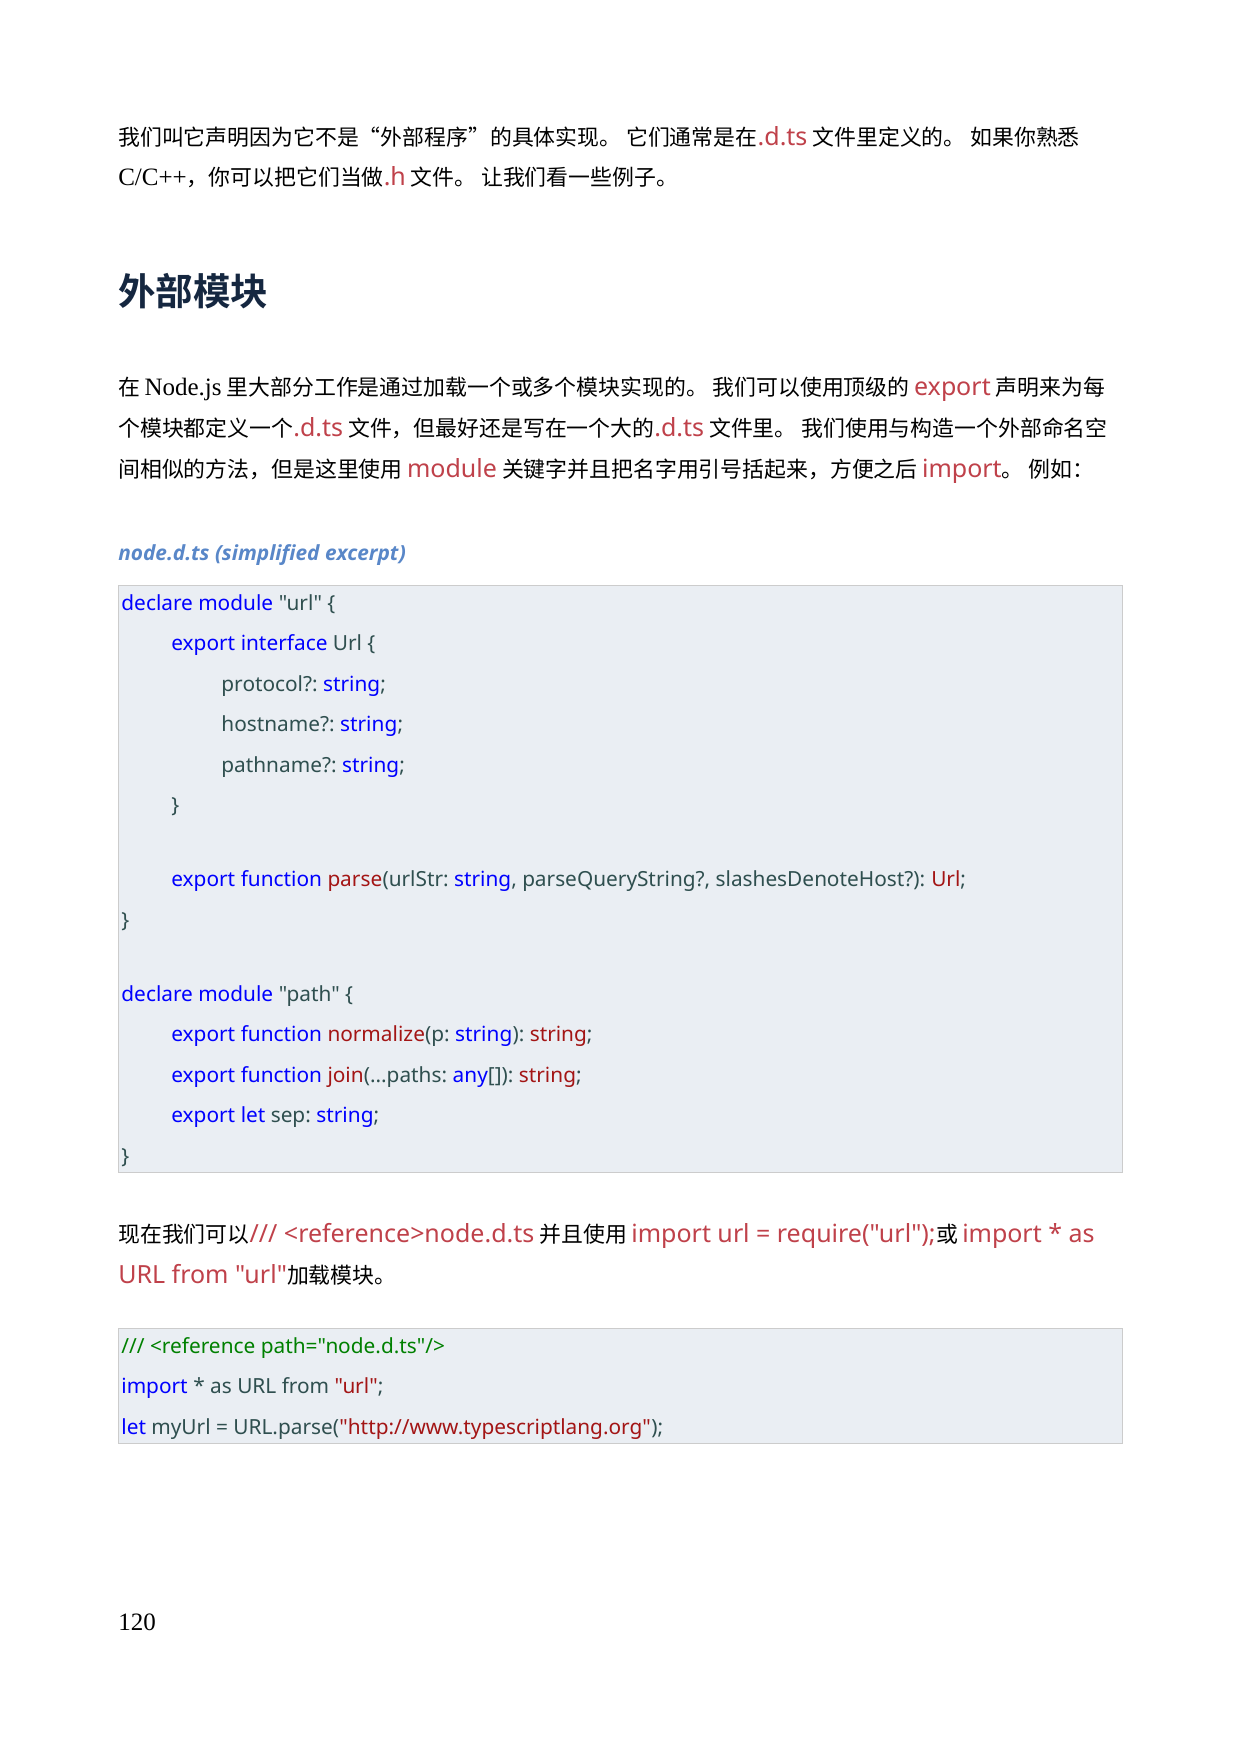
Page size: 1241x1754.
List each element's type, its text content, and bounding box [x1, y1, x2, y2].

text import * as URL from "url"; [119, 1369, 1122, 1400]
text export function join(...paths: any[]): string; [119, 1057, 1122, 1088]
text declare module "url" { [119, 586, 1122, 617]
subtitle 外部模块 [118, 262, 1122, 317]
text export function parse(urlStr: string, parseQueryString?, slashesDenoteHost?): Url; [119, 862, 1122, 893]
text export let sep: string; [119, 1097, 1122, 1129]
text /// <reference path="node.d.ts"/> [119, 1329, 1122, 1360]
subtitle node.d.ts (simplified excerpt) [118, 538, 1122, 567]
text 我们叫它声明因为它不是“外部程序”的具体实现。 它们通常是在.d.ts文件里定义的。 如果你熟悉C/C++，你可以把它们当做.h文件。 让我们看一些例子。 [118, 118, 1122, 193]
text export interface Url { [119, 625, 1122, 657]
text } [119, 787, 1122, 819]
text hostname?: string; [119, 706, 1122, 738]
text export function normalize(p: string): string; [119, 1016, 1122, 1048]
text protocol?: string; [119, 666, 1122, 697]
text } [119, 1138, 1122, 1172]
text 现在我们可以/// <reference>node.d.ts并且使用import url = require("url");或import * as URL from "url"加载模块。 [118, 1215, 1122, 1290]
text let myUrl = URL.parse("http://www.typescriptlang.org"); [119, 1409, 1122, 1443]
text 在Node.js里大部分工作是通过加载一个或多个模块实现的。 我们可以使用顶级的export声明来为每个模块都定义一个.d.ts文件，但最好还是写在一个大的.d.ts文件里。 我们使用与构造一个外部命名空间相似的方法，但是这里使用module关键字并且把名字用引号括起来，方便之后import。 例如： [118, 369, 1122, 484]
text pathname?: string; [119, 747, 1122, 778]
text } [119, 902, 1122, 933]
text declare module "path" { [119, 976, 1122, 1007]
